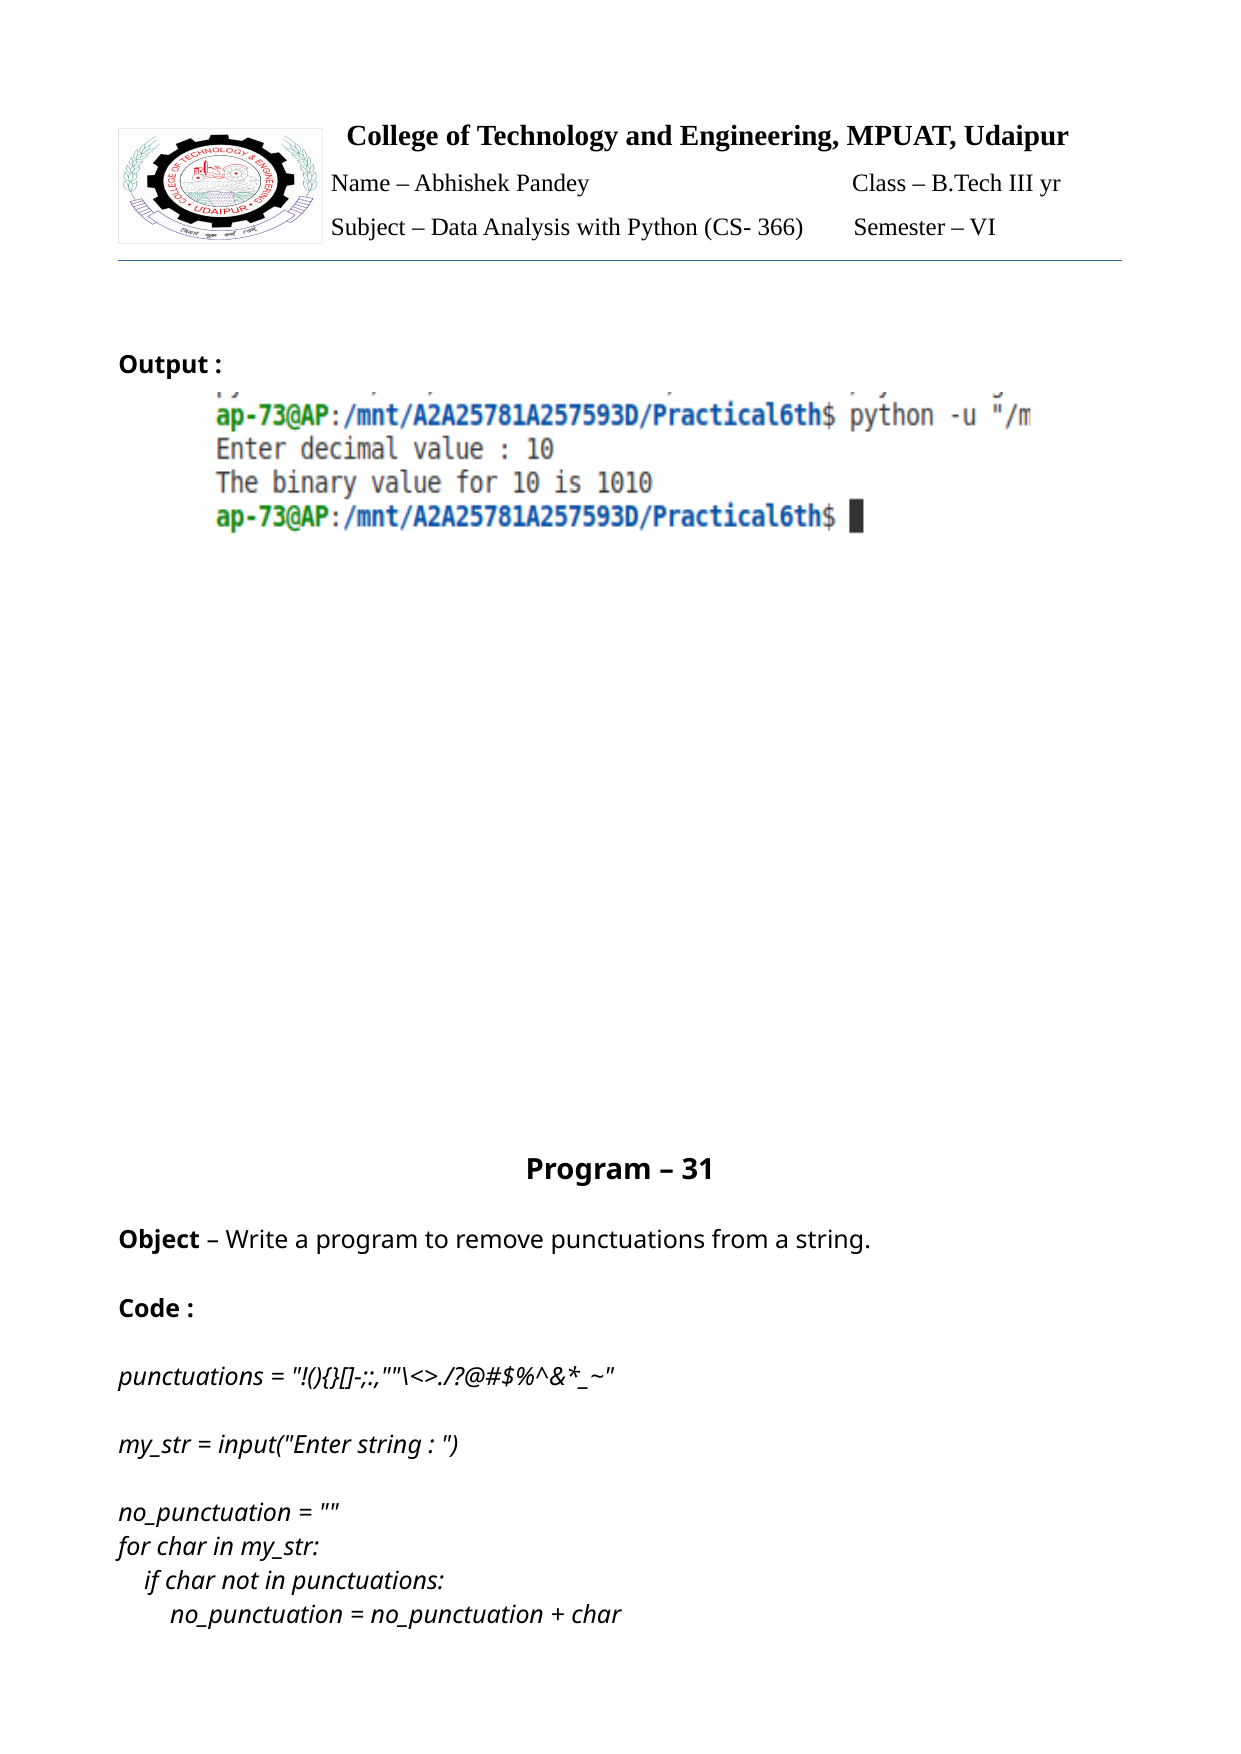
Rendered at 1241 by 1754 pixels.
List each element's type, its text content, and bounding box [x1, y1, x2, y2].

picture [209, 392, 1031, 740]
text Output : [118, 347, 1122, 381]
picture [118, 128, 323, 244]
text if char not in punctuations: [118, 1563, 1122, 1597]
text Code : [118, 1290, 1122, 1324]
text Program – 31 [118, 1148, 1122, 1188]
text no_punctuation = "" [118, 1494, 1122, 1529]
text for char in my_str: [118, 1529, 1122, 1563]
text punctuations = "!(){}[]-;:,""\<>./?@#$%^&*_~" [118, 1358, 1122, 1392]
text my_str = input("Enter string : ") [118, 1426, 1122, 1461]
text no_punctuation = no_punctuation + char [118, 1597, 1122, 1631]
text Object – Write a program to remove punctuations from a string. [118, 1222, 1122, 1256]
